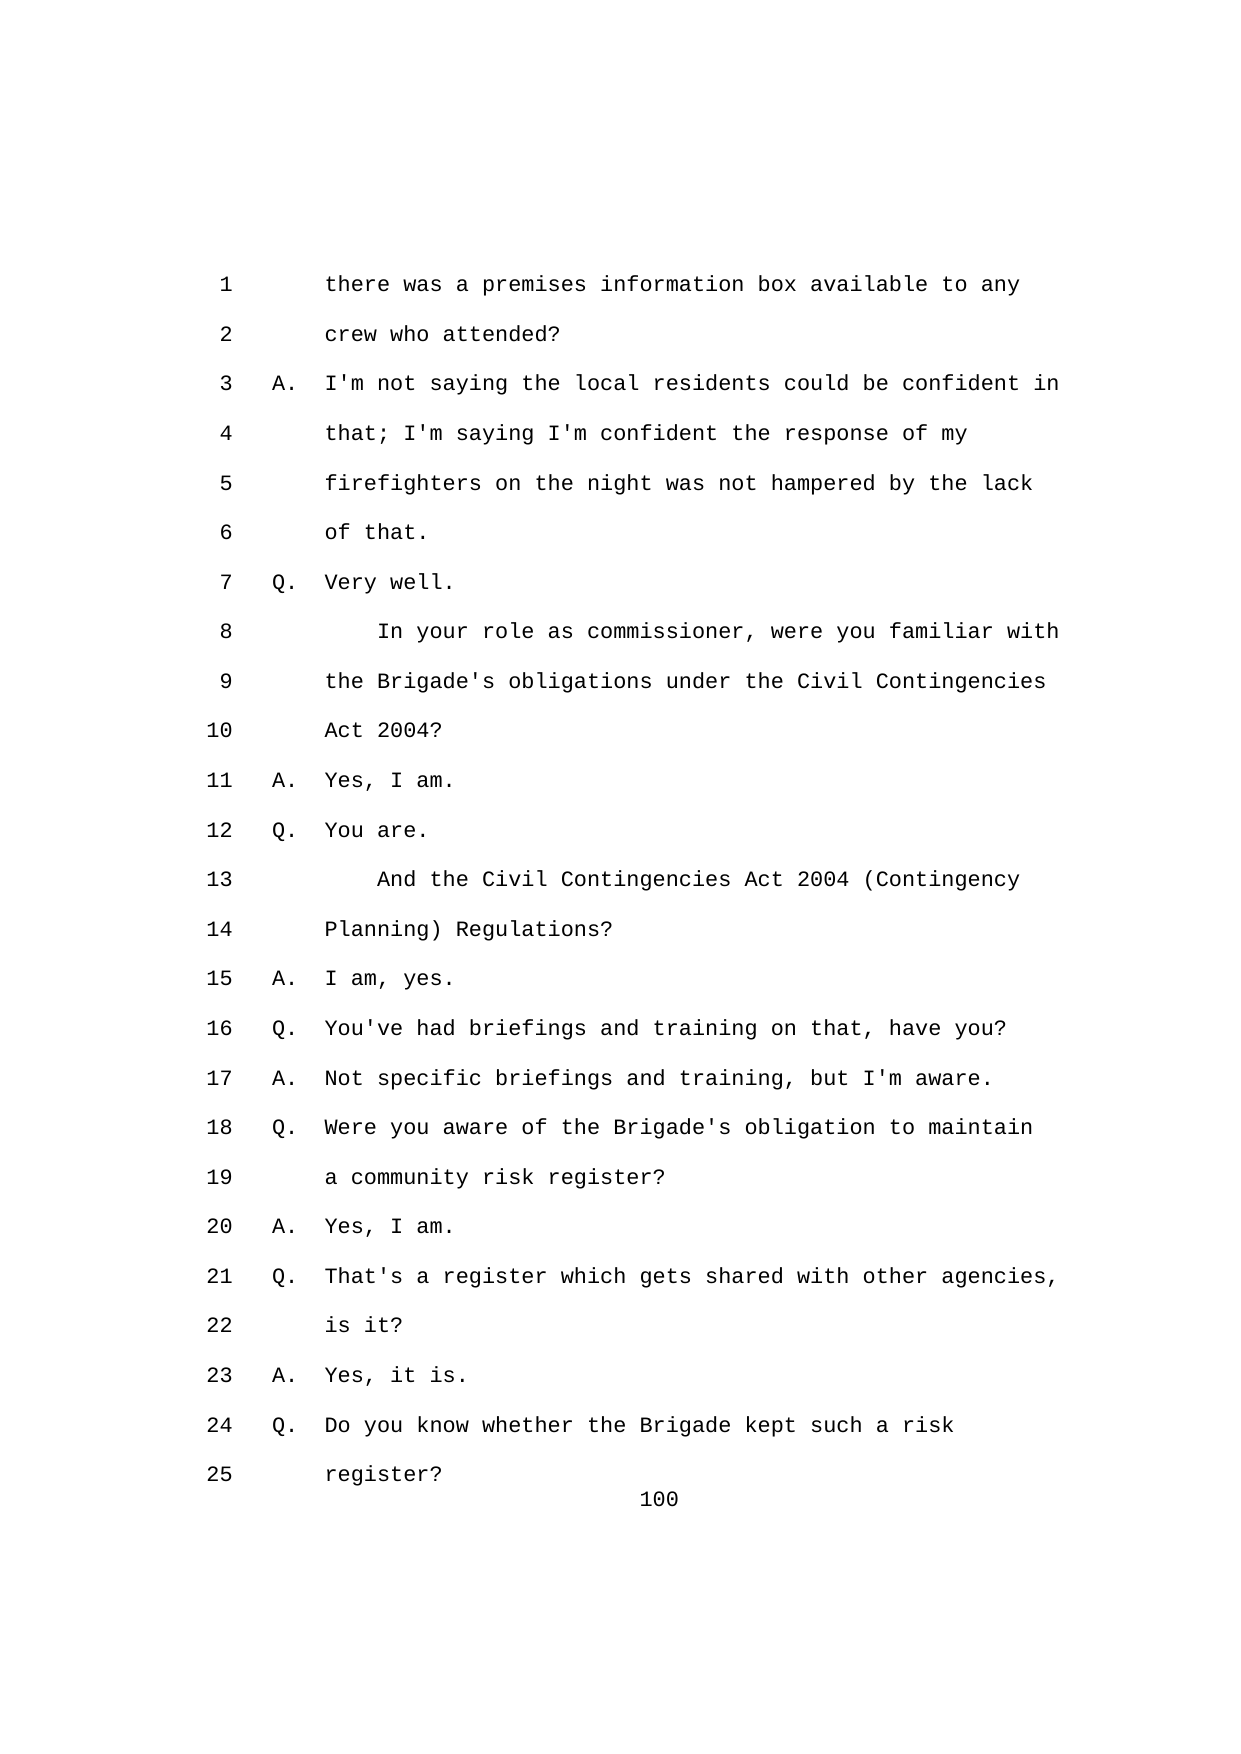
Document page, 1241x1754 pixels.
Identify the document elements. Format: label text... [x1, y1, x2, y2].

text 11 A. Yes, I am. [75, 769, 1165, 794]
text 9 the Brigade's obligations under the Civil Contingencies [75, 670, 1165, 695]
text 22 is it? [75, 1314, 1165, 1339]
text 13 And the Civil Contingencies Act 2004 (Contingency [75, 868, 1165, 893]
text 23 A. Yes, it is. [75, 1364, 1165, 1389]
text 21 Q. That's a register which gets shared with other agencies, [75, 1265, 1165, 1290]
text 20 A. Yes, I am. [75, 1215, 1165, 1240]
text 17 A. Not specific briefings and training, but I'm aware. [75, 1067, 1165, 1091]
text 14 Planning) Regulations? [75, 918, 1165, 943]
text 7 Q. Very well. [75, 571, 1165, 596]
text 6 of that. [75, 521, 1165, 546]
text 18 Q. Were you aware of the Brigade's obligation to maintain [75, 1116, 1165, 1141]
text 2 crew who attended? [75, 323, 1165, 348]
text 12 Q. You are. [75, 819, 1165, 843]
text 4 that; I'm saying I'm confident the response of my [75, 422, 1165, 447]
text 100 [75, 1488, 1165, 1513]
text 8 In your role as commissioner, were you familiar with [75, 620, 1165, 645]
text 10 Act 2004? [75, 719, 1165, 744]
text 19 a community risk register? [75, 1166, 1165, 1191]
text 3 A. I'm not saying the local residents could be confident in [75, 372, 1165, 397]
text 16 Q. You've had briefings and training on that, have you? [75, 1017, 1165, 1042]
text 1 there was a premises information box available to any [75, 273, 1165, 298]
text 5 firefighters on the night was not hampered by the lack [75, 472, 1165, 496]
text 24 Q. Do you know whether the Brigade kept such a risk [75, 1414, 1165, 1438]
text 15 A. I am, yes. [75, 967, 1165, 992]
text 25 register? [75, 1463, 1165, 1488]
